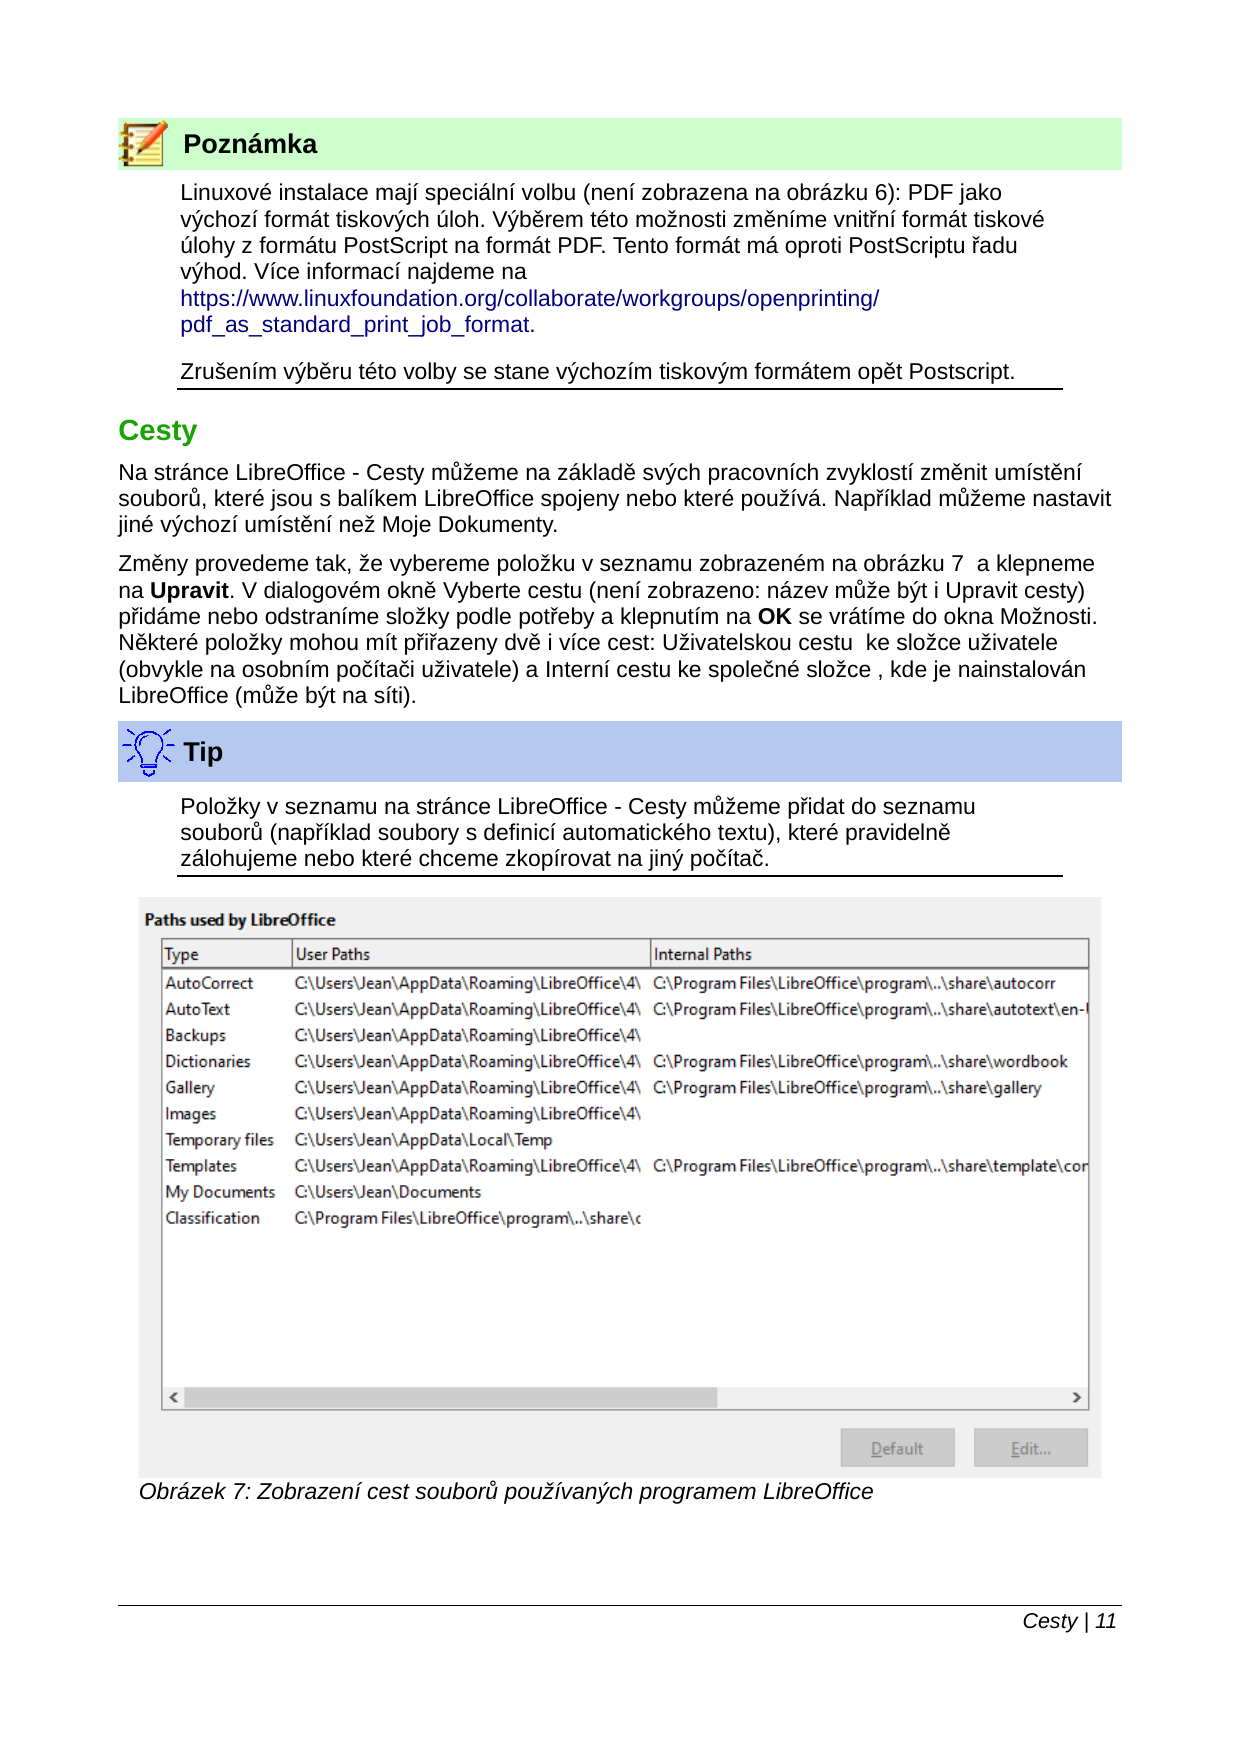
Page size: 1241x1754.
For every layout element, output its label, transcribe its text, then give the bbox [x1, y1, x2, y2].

picture [138, 897, 1102, 1478]
subtitle Cesty [118, 413, 1122, 447]
text Linuxové instalace mají speciální volbu (není zobrazena na obrázku 6): PDF jako výchozí formát tiskových úloh. Výběrem této možnosti změníme vnitřní formát tiskové úlohy z formátu PostScript na formát PDF. Tento formát má oproti PostScriptu řadu výhod. Více informací najdeme na https://www.linuxfoundation.org/collaborate/workgroups/openprinting/pdf_as_standard_print_job_format. [177, 176, 1063, 337]
text Obrázek 7: Zobrazení cest souborů používaných programem LibreOffice [139, 1478, 1101, 1504]
subtitle Poznámka [118, 118, 1122, 170]
text Položky v seznamu na stránce LibreOffice - Cesty můžeme přidat do seznamu souborů (například soubory s definicí automatického textu), které pravidelně zálohujeme nebo které chceme zkopírovat na jiný počítač. [177, 789, 1063, 875]
picture [119, 721, 179, 781]
text Na stránce LibreOffice - Cesty můžeme na základě svých pracovních zvyklostí změnit umístění souborů, které jsou s balíkem LibreOffice spojeny nebo které používá. Například můžeme nastavit jiné výchozí umístění než Moje Dokumenty. [118, 459, 1122, 538]
picture [119, 119, 170, 170]
subtitle Tip [118, 721, 1122, 782]
text Změny provedeme tak, že vybereme položku v seznamu zobrazeném na obrázku 7 a klepneme na Upravit. V dialogovém okně Vyberte cestu (není zobrazeno: název může být i Upravit cesty) přidáme nebo odstraníme složky podle potřeby a klepnutím na OK se vrátíme do okna Možnosti. Některé položky mohou mít přiřazeny dvě i více cest: Uživatelskou cestu ke složce uživatele (obvykle na osobním počítači uživatele) a Interní cestu ke společné složce , kde je nainstalován LibreOffice (může být na síti). [118, 550, 1122, 708]
text Zrušením výběru této volby se stane výchozím tiskovým formátem opět Postscript. [177, 355, 1063, 388]
